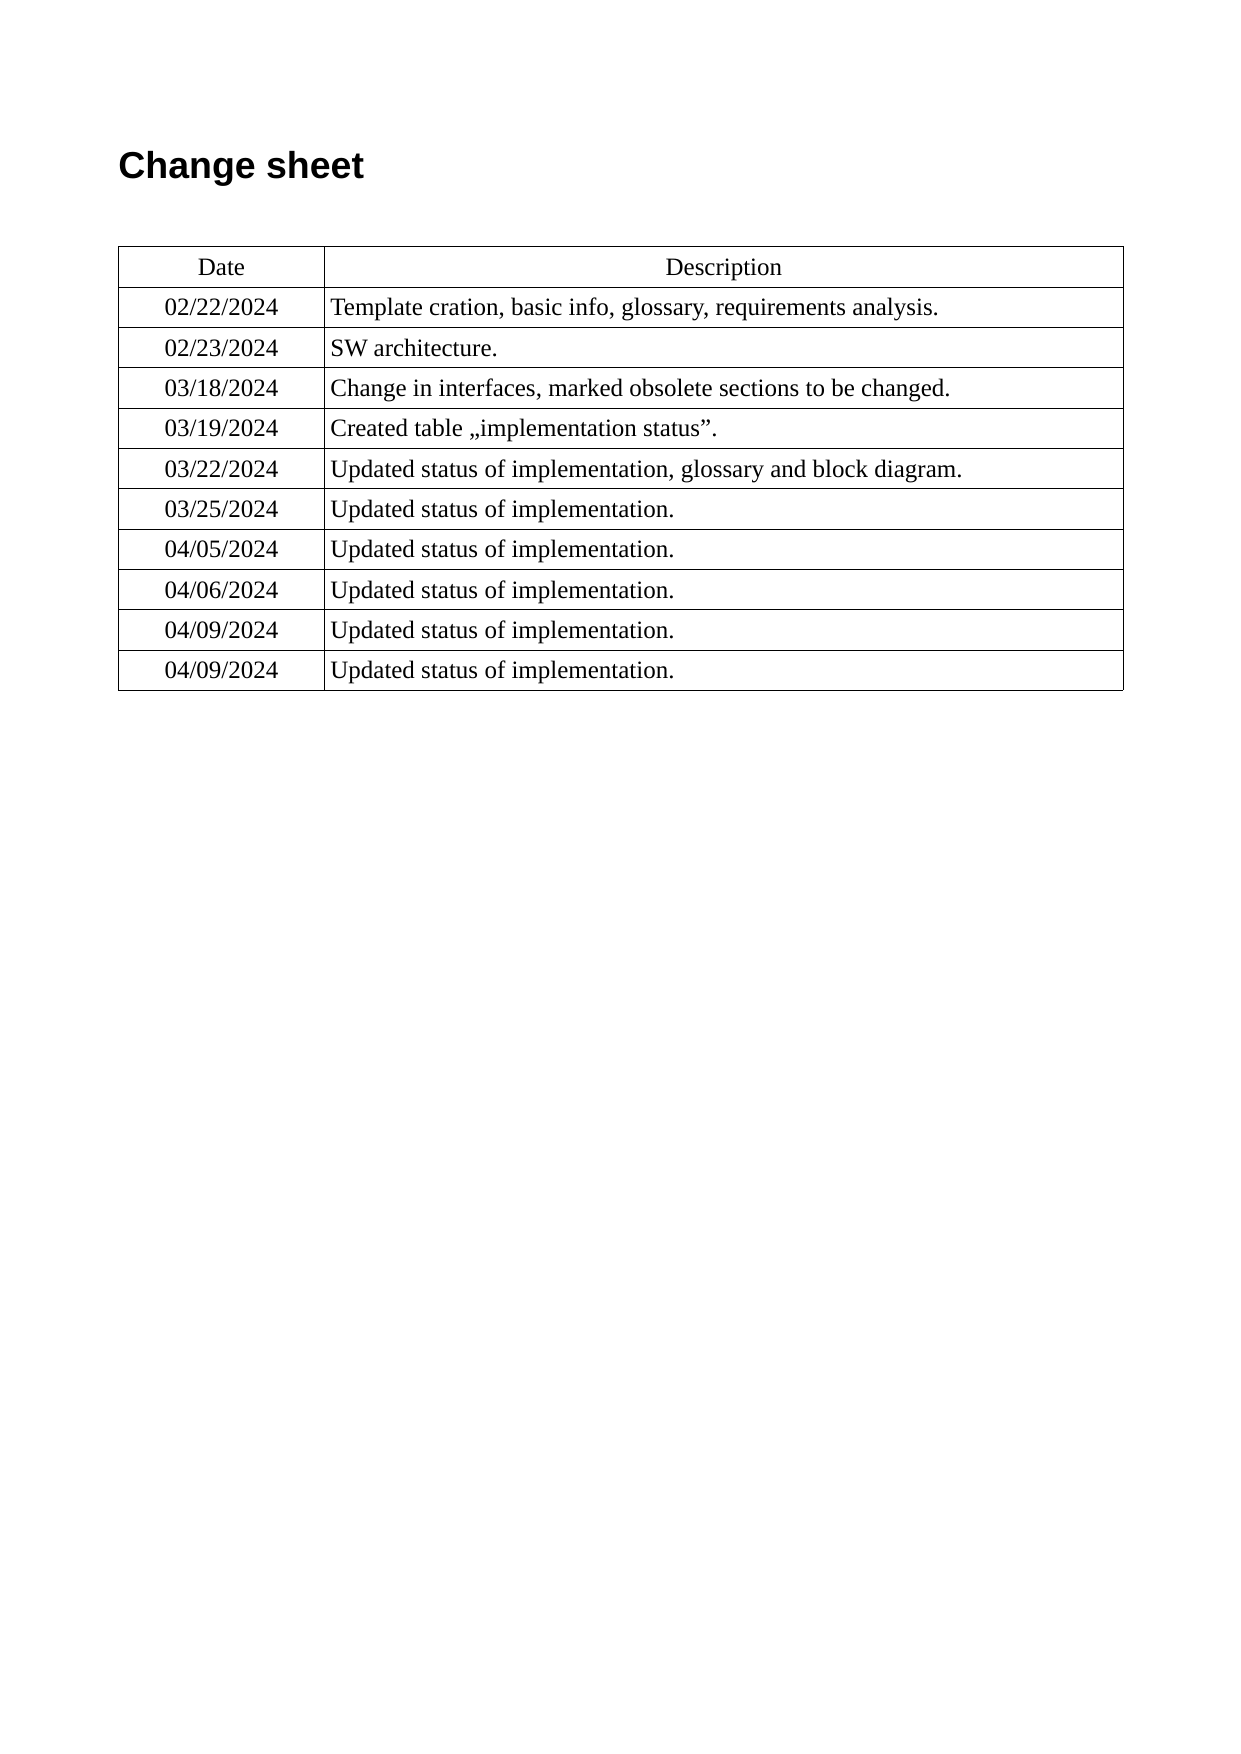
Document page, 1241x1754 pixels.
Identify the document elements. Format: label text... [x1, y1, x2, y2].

table_cell Updated status of implementation, glossary and block diagram. [325, 449, 1123, 488]
table_cell Updated status of implementation. [325, 570, 1123, 609]
table_cell 03/19/2024 [119, 409, 324, 448]
table_header Date [119, 247, 324, 287]
table_cell Change in interfaces, marked obsolete sections to be changed. [325, 368, 1123, 408]
table_cell Updated status of implementation. [325, 530, 1123, 569]
table_cell 04/09/2024 [119, 651, 324, 690]
table_cell Created table „implementation status”. [325, 409, 1123, 448]
table_header Description [325, 247, 1123, 287]
table_cell 03/22/2024 [119, 449, 324, 488]
table_cell 03/25/2024 [119, 489, 324, 528]
table_cell Template cration, basic info, glossary, requirements analysis. [325, 288, 1123, 327]
table_cell 03/18/2024 [119, 368, 324, 408]
table_cell 02/22/2024 [119, 288, 324, 327]
subtitle Change sheet [118, 143, 1122, 186]
table_cell Updated status of implementation. [325, 610, 1123, 649]
table_cell SW architecture. [325, 328, 1123, 367]
table_cell 02/23/2024 [119, 328, 324, 367]
table_cell 04/05/2024 [119, 530, 324, 569]
table_cell Updated status of implementation. [325, 651, 1123, 690]
table_cell Updated status of implementation. [325, 489, 1123, 528]
table_cell 04/09/2024 [119, 610, 324, 649]
table_cell 04/06/2024 [119, 570, 324, 609]
